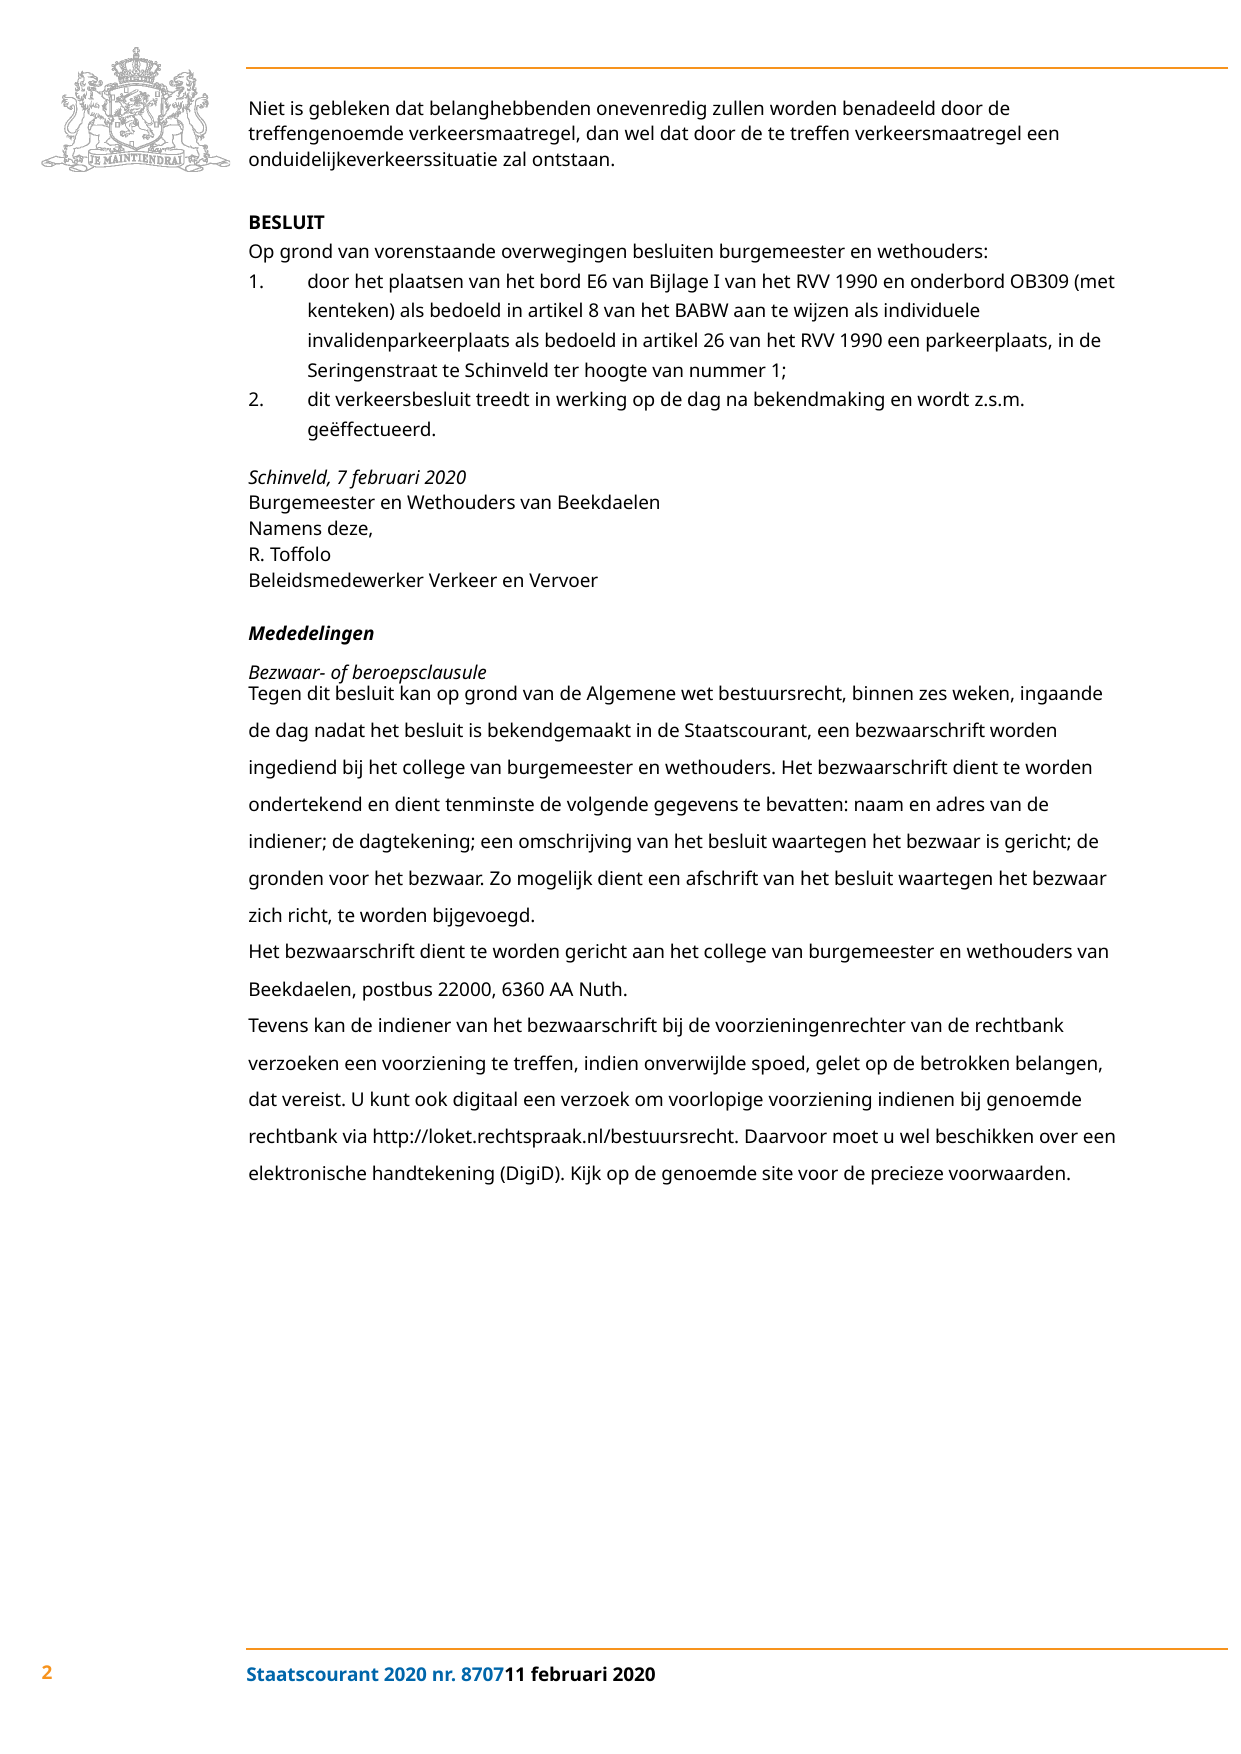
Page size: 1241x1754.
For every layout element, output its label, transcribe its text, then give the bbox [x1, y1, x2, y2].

text rechtbank via http://loket.rechtspraak.nl/bestuursrecht. Daarvoor moet u wel beschikken over een [248, 1128, 1152, 1148]
text dat vereist. U kunt ook digitaal een verzoek om voorlopige voorziening indienen bij genoemde [248, 1091, 1152, 1111]
text Het bezwaarschrift dient te worden gericht aan het college van burgemeester en wethouders van [248, 943, 1152, 963]
text Schinveld, 7 februari 2020 [248, 464, 1152, 489]
picture [41, 47, 231, 172]
text elektronische handtekening (DigiD). Kijk op de genoemde site voor de precieze voorwaarden. [248, 1165, 1152, 1185]
text Tegen dit besluit kan op grond van de Algemene wet bestuursrecht, binnen zes weken, ingaande [248, 685, 1152, 704]
text R. Toffolo [248, 541, 1152, 567]
text de dag nadat het besluit is bekendgemaakt in de Staatscourant, een bezwaarschrift worden [248, 722, 1152, 741]
text BESLUIT [248, 209, 1152, 235]
text Beleidsmedewerker Verkeer en Vervoer [248, 567, 1152, 592]
text Namens deze, [248, 515, 1152, 541]
text ingediend bij het college van burgemeester en wethouders. Het bezwaarschrift dient te worden [248, 759, 1152, 778]
text zich richt, te worden bijgevoegd. [248, 907, 1152, 926]
text Op grond van vorenstaande overwegingen besluiten burgemeester en wethouders: [248, 238, 1152, 264]
text verzoeken een voorziening te treffen, indien onverwijlde spoed, gelet op de betrokken belangen, [248, 1054, 1152, 1074]
text Tevens kan de indiener van het bezwaarschrift bij de voorzieningenrechter van de rechtbank [248, 1017, 1152, 1037]
text gronden voor het bezwaar. Zo mogelijk dient een afschrift van het besluit waartegen het bezwaar [248, 869, 1152, 889]
list dit verkeersbesluit treedt in werking op de dag na bekendmaking en wordt z.s.m. geëffectueerd. [248, 386, 1152, 442]
text indiener; de dagtekening; een omschrijving van het besluit waartegen het bezwaar is gericht; de [248, 833, 1152, 852]
text Bezwaar- of beroepsclausule [248, 659, 1152, 685]
text Mededelingen [248, 620, 1152, 645]
list door het plaatsen van het bord E6 van Bijlage I van het RVV 1990 en onderbord OB309 (met kenteken) als bedoeld in artikel 8 van het BABW aan te wijzen als individuele invalidenparkeerplaats als bedoeld in artikel 26 van het RVV 1990 een parkeerplaats, in de Seringenstraat te Schinveld ter hoogte van nummer 1; [248, 268, 1152, 383]
text Burgemeester en Wethouders van Beekdaelen [248, 489, 1152, 515]
text Niet is gebleken dat belanghebbenden onevenredig zullen worden benadeeld door de treffengenoemde verkeersmaatregel, dan wel dat door de te treffen verkeersmaatregel een onduidelijkeverkeerssituatie zal ontstaan. [248, 95, 1152, 172]
text Beekdaelen, postbus 22000, 6360 AA Nuth. [248, 981, 1152, 1000]
text ondertekend en dient tenminste de volgende gegevens te bevatten: naam en adres van de [248, 796, 1152, 815]
